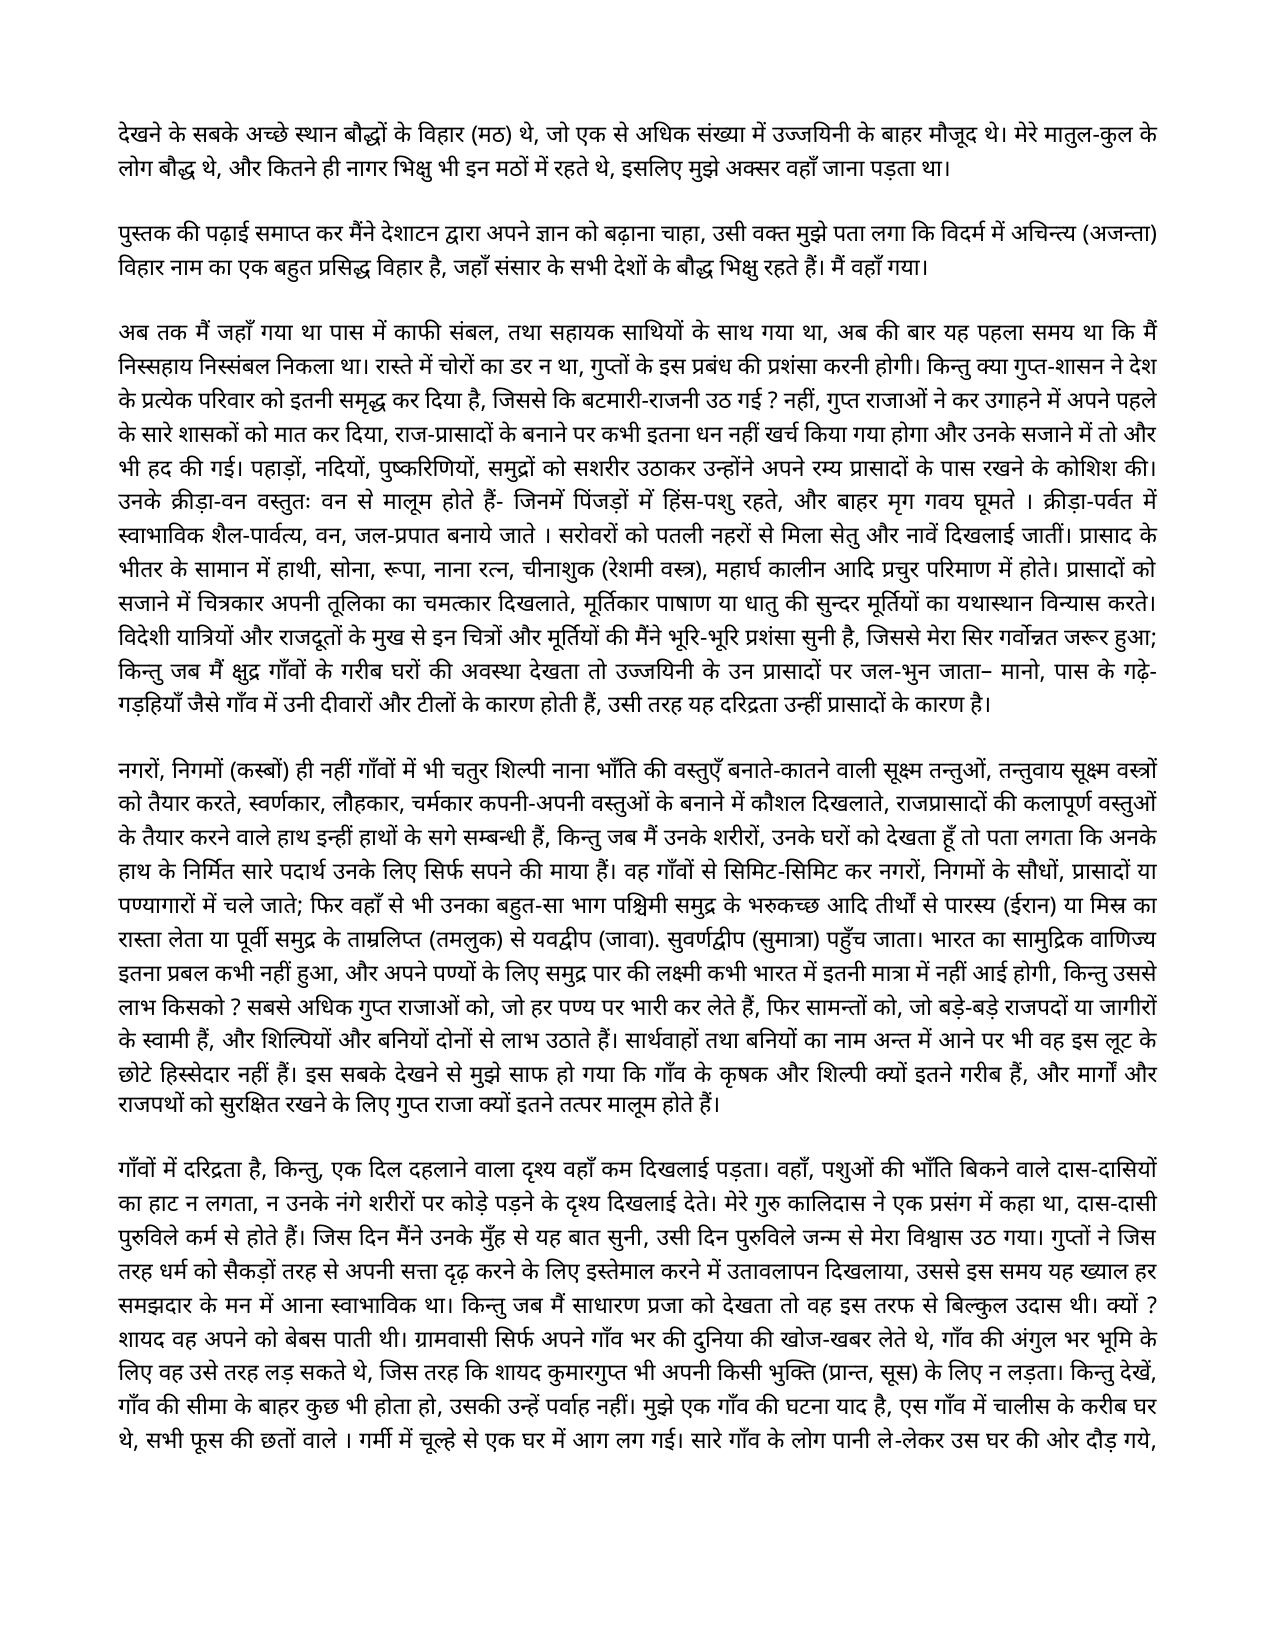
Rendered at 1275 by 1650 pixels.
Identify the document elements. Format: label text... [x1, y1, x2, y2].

text देखने के सबके अच्छे स्थान बौद्धों के विहार (मठ) थे, जो एक से अधिक संख्या में उज्जयिनी के बाहर मौजूद थे। मेरे मातुल-कुल के लोग बौद्ध थे, और कितने ही नागर भिक्षु भी इन मठों में रहते थे, इसलिए मुझे अक्सर वहाँ जाना पड़ता था। [118, 118, 1157, 186]
text गाँवों में दरिद्रता है, किन्तु, एक दिल दहलाने वाला दृश्य वहाँ कम दिखलाई पड़ता। वहाँ, पशुओं की भाँति बिकने वाले दास-दासियों का हाट न लगता, न उनके नंगे शरीरों पर कोड़े पड़ने के दृश्य दिखलाई देते। मेरे गुरु कालिदास ने एक प्रसंग में कहा था, दास-दासी पुरुविले कर्म से होते हैं। जिस दिन मैंने उनके मुँह से यह बात सुनी, उसी दिन पुरुविले जन्म से मेरा विश्वास उठ गया। गुप्तों ने जिस तरह धर्म को सैकड़ों तरह से अपनी सत्ता दृढ़ करने के लिए इस्तेमाल करने में उतावलापन दिखलाया, उससे इस समय यह ख्याल हर समझदार के मन में आना स्वाभाविक था। किन्तु जब मैं साधारण प्रजा को देखता तो वह इस तरफ से बिल्कुल उदास थी। क्यों ? शायद वह अपने को बेबस पाती थी। ग्रामवासी सिर्फ अपने गाँव भर की दुनिया की खोज-खबर लेते थे, गाँव की अंगुल भर भूमि के लिए वह उसे तरह लड़ सकते थे, जिस तरह कि शायद कुमारगुप्त भी अपनी किसी भुक्ति (प्रान्त, सूस) के लिए न लड़ता। किन्तु देखें, गाँव की सीमा के बाहर कुछ भी होता हो, उसकी उन्हें पर्वाह नहीं। मुझे एक गाँव की घटना याद है, एस गाँव में चालीस के करीब घर थे, सभी फूस की छतों वाले । गर्मी में चूल्हे से एक घर में आग लग गई। सारे गाँव के लोग पानी ले-लेकर उस घर की ओर दौड़ गये, [118, 1153, 1157, 1458]
text अब तक मैं जहाँ गया था पास में काफी संबल, तथा सहायक साथियों के साथ गया था, अब की बार यह पहला समय था कि मैं निस्सहाय निस्संबल निकला था। रास्ते में चोरों का डर न था, गुप्तों के इस प्रबंध की प्रशंसा करनी होगी। किन्तु क्या गुप्त-शासन ने देश के प्रत्येक परिवार को इतनी समृद्ध कर दिया है, जिससे कि बटमारी-राजनी उठ गई ? नहीं, गुप्त राजाओं ने कर उगाहने में अपने पहले के सारे शासकों को मात कर दिया, राज-प्रासादों के बनाने पर कभी इतना धन नहीं खर्च किया गया होगा और उनके सजाने में तो और भी हद की गई। पहाड़ों, नदियों, पुष्करिणियों, समुद्रों को सशरीर उठाकर उन्होंने अपने रम्य प्रासादों के पास रखने के कोशिश की। उनके क्रीड़ा-वन वस्तुतः वन से मालूम होते हैं- जिनमें पिंजड़ों में हिंस-पशु रहते, और बाहर मृग गवय घूमते । क्रीड़ा-पर्वत में स्वाभाविक शैल-पार्वत्य, वन, जल-प्रपात बनाये जाते । सरोवरों को पतली नहरों से मिला सेतु और नावें दिखलाई जातीं। प्रासाद के भीतर के सामान में हाथी, सोना, रूपा, नाना रत्न, चीनाशुक (रेशमी वस्त्र), महार्घ कालीन आदि प्रचुर परिमाण में होते। प्रासादों को सजाने में चित्रकार अपनी तूलिका का चमत्कार दिखलाते, मूर्तिकार पाषाण या धातु की सुन्दर मूर्तियों का यथास्थान विन्यास करते। विदेशी यात्रियों और राजदूतों के मुख से इन चित्रों और मूर्तियों की मैंने भूरि-भूरि प्रशंसा सुनी है, जिससे मेरा सिर गर्वोन्नत जरूर हुआ; किन्तु जब मैं क्षुद्र गाँवों के गरीब घरों की अवस्था देखता तो उज्जयिनी के उन प्रासादों पर जल-भुन जाता– मानो, पास के गढ़े-गड़हियाँ जैसे गाँव में उनी दीवारों और टीलों के कारण होती हैं, उसी तरह यह दरिद्रता उन्हीं प्रासादों के कारण है। [118, 316, 1157, 722]
text पुस्तक की पढ़ाई समाप्त कर मैंने देशाटन द्वारा अपने ज्ञान को बढ़ाना चाहा, उसी वक्त मुझे पता लगा कि विदर्म में अचिन्त्य (अजन्ता) विहार नाम का एक बहुत प्रसिद्ध विहार है, जहाँ संसार के सभी देशों के बौद्ध भिक्षु रहते हैं। मैं वहाँ गया। [118, 217, 1157, 285]
text नगरों, निगमों (कस्बों) ही नहीं गाँवों में भी चतुर शिल्पी नाना भाँति की वस्तुएँ बनाते-कातने वाली सूक्ष्म तन्तुओं, तन्तुवाय सूक्ष्म वस्त्रों को तैयार करते, स्वर्णकार, लौहकार, चर्मकार कपनी-अपनी वस्तुओं के बनाने में कौशल दिखलाते, राजप्रासादों की कलापूर्ण वस्तुओं के तैयार करने वाले हाथ इन्हीं हाथों के सगे सम्बन्धी हैं, किन्तु जब मैं उनके शरीरों, उनके घरों को देखता हूँ तो पता लगता कि अनके हाथ के निर्मित सारे पदार्थ उनके लिए सिर्फ सपने की माया हैं। वह गाँवों से सिमिट-सिमिट कर नगरों, निगमों के सौधों, प्रासादों या पण्यागारों में चले जाते; फिर वहाँ से भी उनका बहुत-सा भाग पश्चिमी समुद्र के भरुकच्छ आदि तीर्थों से पारस्य (ईरान) या मिस्र का रास्ता लेता या पूर्वी समुद्र के ताम्रलिप्त (तमलुक) से यवद्वीप (जावा). सुवर्णद्वीप (सुमात्रा) पहुँच जाता। भारत का सामुद्रिक वाणिज्य इतना प्रबल कभी नहीं हुआ, और अपने पण्यों के लिए समुद्र पार की लक्ष्मी कभी भारत में इतनी मात्रा में नहीं आई होगी, किन्तु उससे लाभ किसको ? सबसे अधिक गुप्त राजाओं को, जो हर पण्य पर भारी कर लेते हैं, फिर सामन्तों को, जो बड़े-बड़े राजपदों या जागीरों के स्वामी हैं, और शिल्पियों और बनियों दोनों से लाभ उठाते हैं। सार्थवाहों तथा बनियों का नाम अन्त में आने पर भी वह इस लूट के छोटे हिस्सेदार नहीं हैं। इस सबके देखने से मुझे साफ हो गया कि गाँव के कृषक और शिल्पी क्यों इतने गरीब हैं, और मार्गों और राजपथों को सुरक्षित रखने के लिए गुप्त राजा क्यों इतने तत्पर मालूम होते हैं। [118, 753, 1157, 1122]
